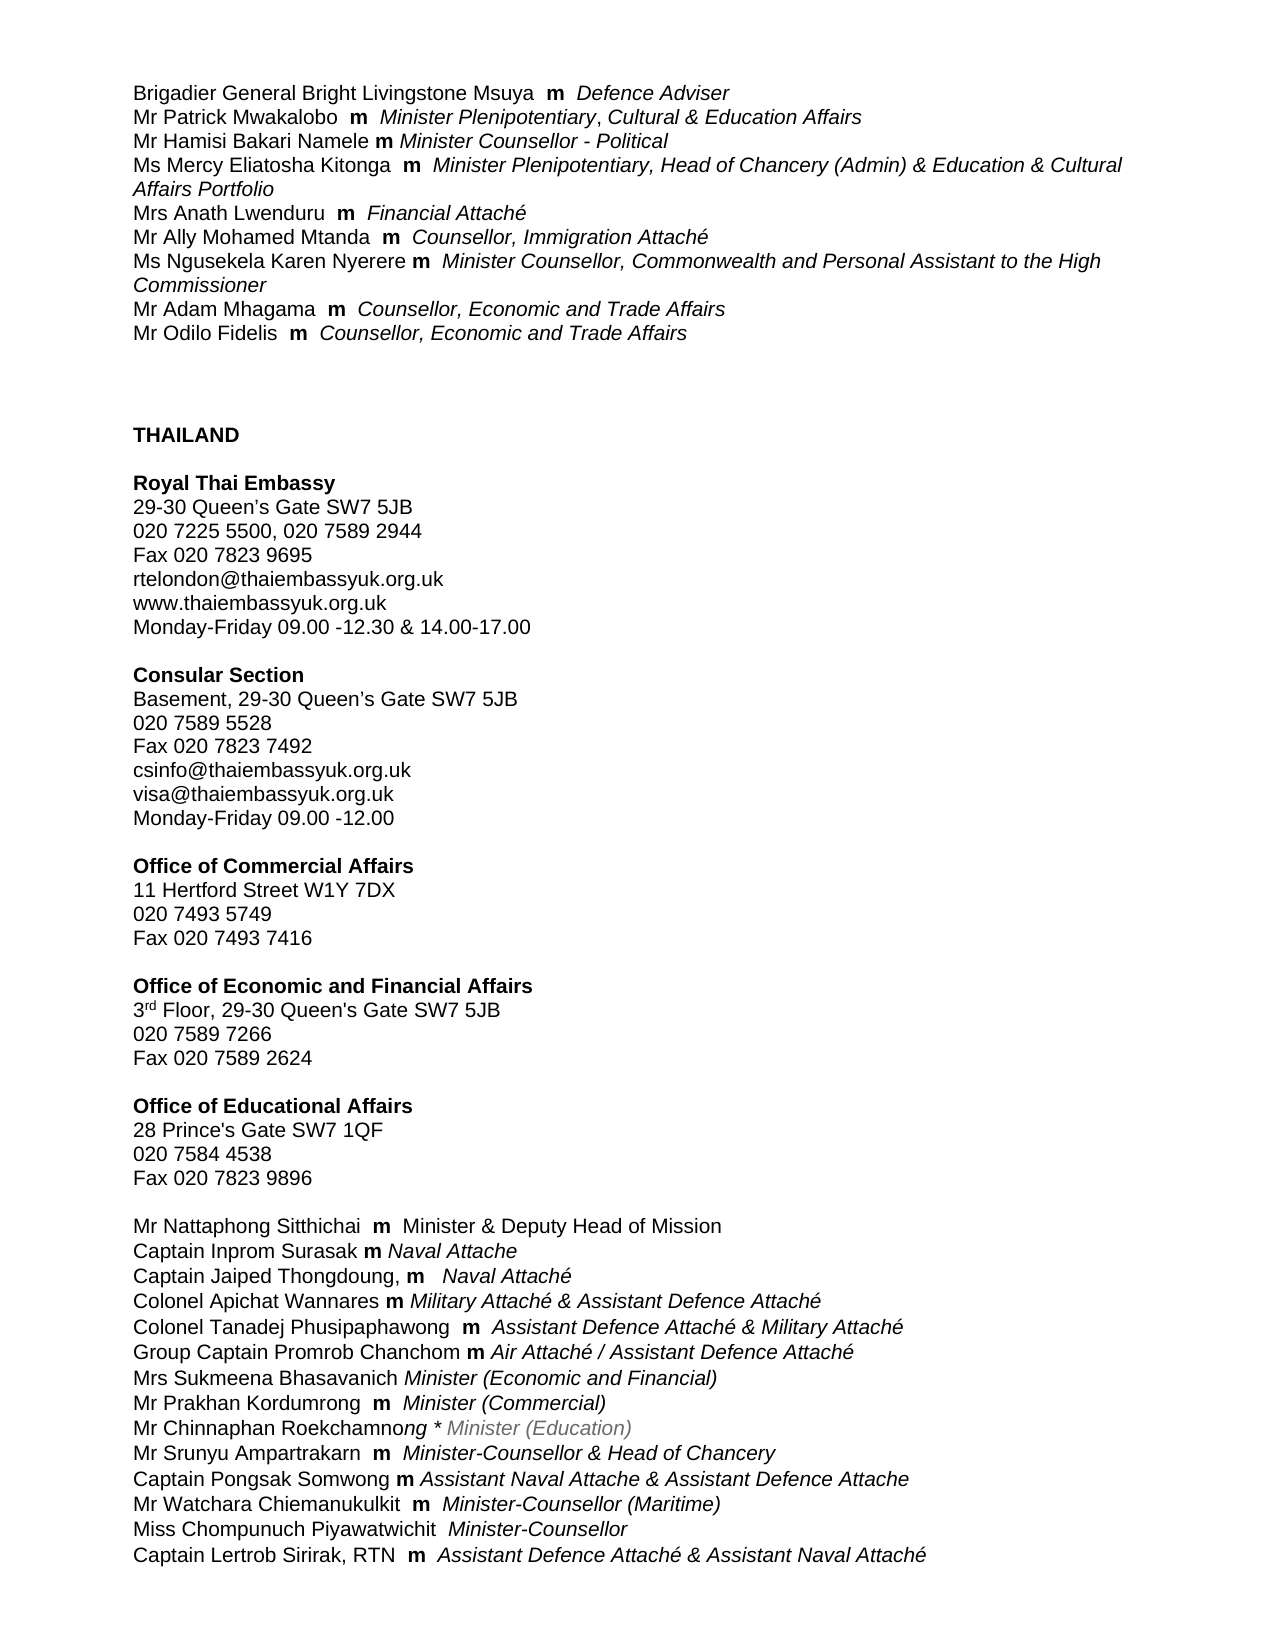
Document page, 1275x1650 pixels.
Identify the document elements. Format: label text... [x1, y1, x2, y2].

text Captain Inprom Surasak m Naval Attache [133, 1239, 1181, 1263]
text 020 7589 5528 [133, 710, 1181, 734]
text Captain Pongsak Somwong m Assistant Naval Attache & Assistant Defence Attache [133, 1467, 1181, 1491]
text Monday-Friday 09.00 -12.30 & 14.00-17.00 [133, 614, 1181, 638]
text Fax 020 7823 7492 [133, 734, 1181, 758]
text Group Captain Promrob Chanchom m Air Attaché / Assistant Defence Attaché [133, 1340, 1181, 1364]
text 11 Hertford Street W1Y 7DX [133, 878, 1181, 902]
text Captain Jaiped Thongdoung, m Naval Attaché [133, 1264, 1181, 1288]
text 020 7493 5749 [133, 902, 1181, 926]
text Mrs Sukmeena Bhasavanich Minister (Economic and Financial) [133, 1365, 1181, 1389]
text Fax 020 7823 9896 [133, 1166, 1181, 1189]
text rtelondon@thaiembassyuk.org.uk [133, 567, 1181, 591]
text Mr Ally Mohamed Mtanda m Counsellor, Immigration Attaché [133, 225, 1181, 249]
text Office of Educational Affairs [133, 1094, 1181, 1118]
text Colonel Tanadej Phusipaphawong m Assistant Defence Attaché & Military Attaché [133, 1315, 1181, 1339]
text Fax 020 7493 7416 [133, 926, 1181, 950]
text 28 Prince's Gate SW7 1QF [133, 1118, 1181, 1142]
text 020 7589 7266 [133, 1022, 1181, 1046]
text Mrs Anath Lwenduru m Financial Attaché [133, 201, 1181, 225]
text 020 7584 4538 [133, 1142, 1181, 1166]
text Mr Patrick Mwakalobo m Minister Plenipotentiary, Cultural & Education Affairs [133, 105, 1181, 129]
text Office of Economic and Financial Affairs [133, 974, 1181, 998]
text Mr Hamisi Bakari Namele m Minister Counsellor - Political [133, 129, 1181, 153]
text Colonel Apichat Wannares m Military Attaché & Assistant Defence Attaché [133, 1289, 1181, 1313]
text visa@thaiembassyuk.org.uk [133, 782, 1181, 806]
subtitle Consular Section [133, 662, 1181, 686]
text Brigadier General Bright Livingstone Msuya m Defence Adviser [133, 81, 1181, 105]
text Mr Adam Mhagama m Counsellor, Economic and Trade Affairs [133, 297, 1181, 321]
text Monday-Friday 09.00 -12.00 [133, 806, 1181, 830]
text csinfo@thaiembassyuk.org.uk [133, 758, 1181, 782]
text THAILAND [133, 423, 1181, 447]
text Fax 020 7589 2624 [133, 1046, 1181, 1070]
text Mr Prakhan Kordumrong m Minister (Commercial) [133, 1391, 1181, 1414]
text Mr Odilo Fidelis m Counsellor, Economic and Trade Affairs [133, 321, 1181, 344]
text Ms Ngusekela Karen Nyerere m Minister Counsellor, Commonwealth and Personal Assistant to the High Commissioner [133, 249, 1181, 297]
text Captain Lertrob Sirirak, RTN m Assistant Defence Attaché & Assistant Naval Attaché [133, 1542, 1181, 1566]
text Mr Srunyu Ampartrakarn m Minister-Counsellor & Head of Chancery [133, 1441, 1181, 1465]
text 3rd Floor, 29-30 Queen's Gate SW7 5JB [133, 998, 1181, 1022]
text 020 7225 5500, 020 7589 2944 [133, 519, 1181, 543]
text Mr Chinnaphan Roekchamnong * Minister (Education) [133, 1416, 1181, 1440]
subtitle Royal Thai Embassy [133, 471, 1181, 495]
text www.thaiembassyuk.org.uk [133, 591, 1181, 614]
text Office of Commercial Affairs [133, 854, 1181, 878]
text Mr Nattaphong Sitthichai m Minister & Deputy Head of Mission [133, 1213, 1181, 1237]
text Miss Chompunuch Piyawatwichit Minister-Counsellor [133, 1517, 1181, 1541]
text Mr Watchara Chiemanukulkit m Minister-Counsellor (Maritime) [133, 1492, 1181, 1516]
text Basement, 29-30 Queen’s Gate SW7 5JB [133, 686, 1181, 710]
text Ms Mercy Eliatosha Kitonga m Minister Plenipotentiary, Head of Chancery (Admin) & Education & Cultural Affairs Portfolio [133, 153, 1181, 201]
text 29-30 Queen’s Gate SW7 5JB [133, 495, 1181, 519]
text Fax 020 7823 9695 [133, 543, 1181, 567]
